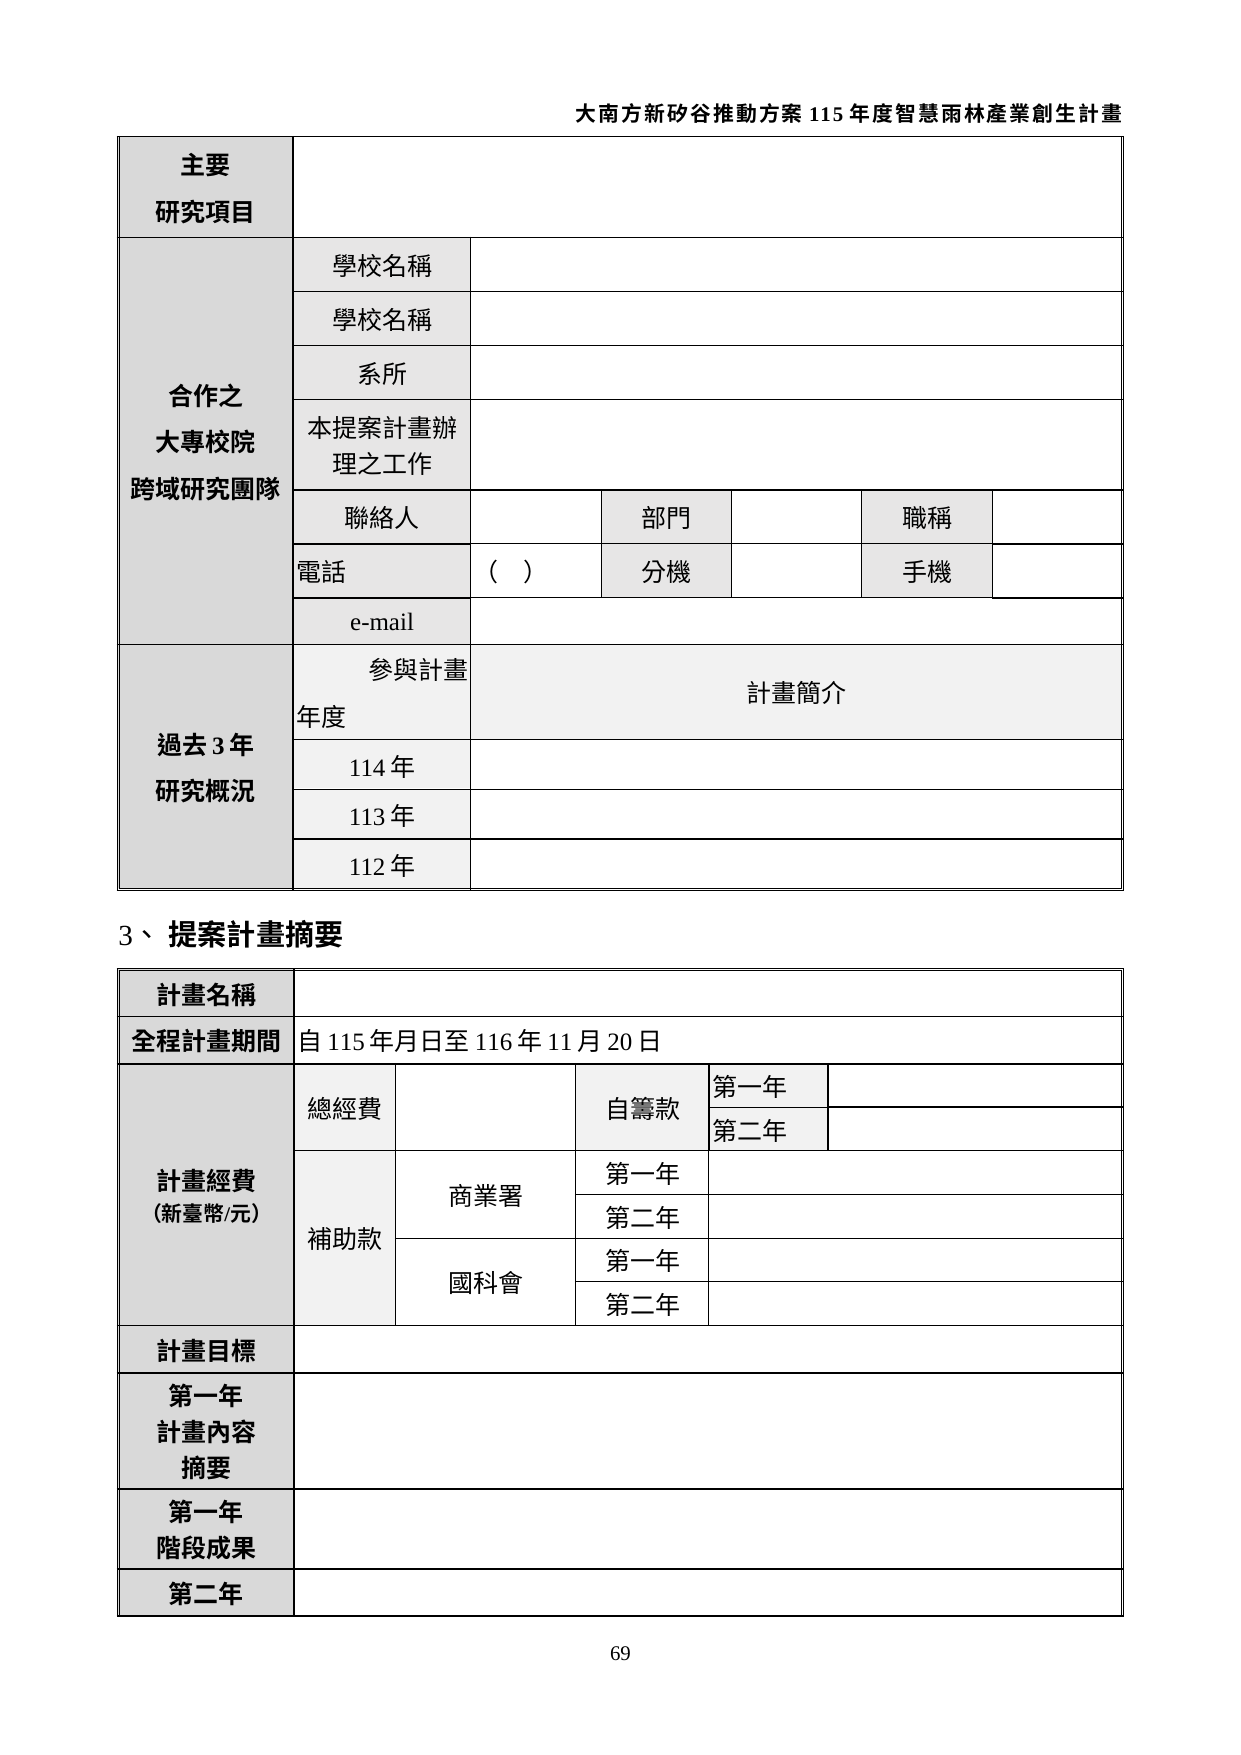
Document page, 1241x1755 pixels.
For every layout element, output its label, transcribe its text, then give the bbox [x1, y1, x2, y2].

table_cell [471, 491, 601, 543]
table_cell [732, 491, 861, 543]
table_cell [709, 1195, 1121, 1237]
table_cell （ ） [471, 544, 601, 597]
table_cell 112年 [294, 840, 470, 888]
table_cell 計畫經費 （新臺幣/元） [120, 1065, 293, 1325]
table_cell [471, 840, 1121, 888]
table_cell 自115年月日至116年11月20日 [295, 1017, 1121, 1063]
table_cell 第二年 [576, 1282, 708, 1325]
table_cell 商業署 [396, 1151, 575, 1237]
table_cell [709, 1151, 1121, 1194]
table_cell [471, 598, 1121, 644]
table_cell 總經費 [295, 1065, 395, 1150]
table_cell 第一年 [576, 1151, 708, 1194]
table_cell 參與計畫 年度 [294, 645, 470, 739]
table_cell 補助款 [295, 1151, 395, 1325]
table_cell [993, 491, 1121, 543]
table_cell 系所 [294, 346, 470, 399]
table_cell [829, 1108, 1121, 1150]
table_cell 職稱 [862, 491, 992, 543]
table_cell [471, 346, 1121, 399]
table_cell [471, 400, 1121, 489]
table_cell [471, 740, 1121, 788]
table_cell [396, 1065, 575, 1150]
table_header [295, 971, 1121, 1016]
table_cell 聯絡人 [294, 491, 470, 543]
table_cell [829, 1065, 1121, 1106]
table_cell 分機 [602, 544, 731, 597]
table_cell 第二年 [120, 1570, 293, 1615]
table_cell 計畫目標 [120, 1326, 293, 1372]
table_cell 學校名稱 [294, 292, 470, 345]
table_cell [471, 790, 1121, 838]
table_cell 全程計畫期間 [120, 1017, 293, 1063]
table_cell 主要 研究項目 [120, 137, 292, 237]
table_cell 過去3年 研究概況 [120, 645, 292, 888]
table_cell e-mail [294, 599, 470, 644]
table_cell 部門 [602, 491, 731, 543]
table_header 計畫名稱 [120, 971, 293, 1016]
table_cell 手機 [862, 544, 992, 597]
table_cell 114年 [294, 740, 470, 788]
table_cell 自籌款 [576, 1065, 708, 1150]
list 提案計畫摘要 [118, 904, 1122, 956]
table_cell 113年 [294, 790, 470, 838]
table_cell 國科會 [396, 1239, 575, 1325]
table_cell [295, 1490, 1121, 1568]
table_cell [993, 545, 1121, 597]
table_cell [295, 1570, 1121, 1615]
table_cell [732, 544, 861, 597]
table_cell 第一年 階段成果 [120, 1490, 293, 1568]
table_cell [295, 1326, 1121, 1372]
table_cell 本提案計畫辦理之工作 [294, 400, 470, 489]
table_cell 計畫簡介 [471, 645, 1121, 739]
table_cell 第一年 [576, 1239, 708, 1281]
table_cell 第二年 [710, 1108, 827, 1150]
table_cell 第二年 [576, 1195, 708, 1237]
table_cell [294, 137, 1121, 237]
table_cell [471, 292, 1121, 345]
table_cell 第一年 計畫內容 摘要 [120, 1374, 293, 1488]
table_cell [295, 1374, 1121, 1488]
table_cell 合作之 大專校院 跨域研究團隊 [120, 238, 292, 644]
table_cell [471, 238, 1121, 291]
table_cell [709, 1239, 1121, 1281]
table_cell [709, 1282, 1121, 1325]
table_cell 學校名稱 [294, 238, 470, 291]
table_cell 電話 [294, 545, 470, 597]
table_cell 第一年 [710, 1065, 827, 1106]
